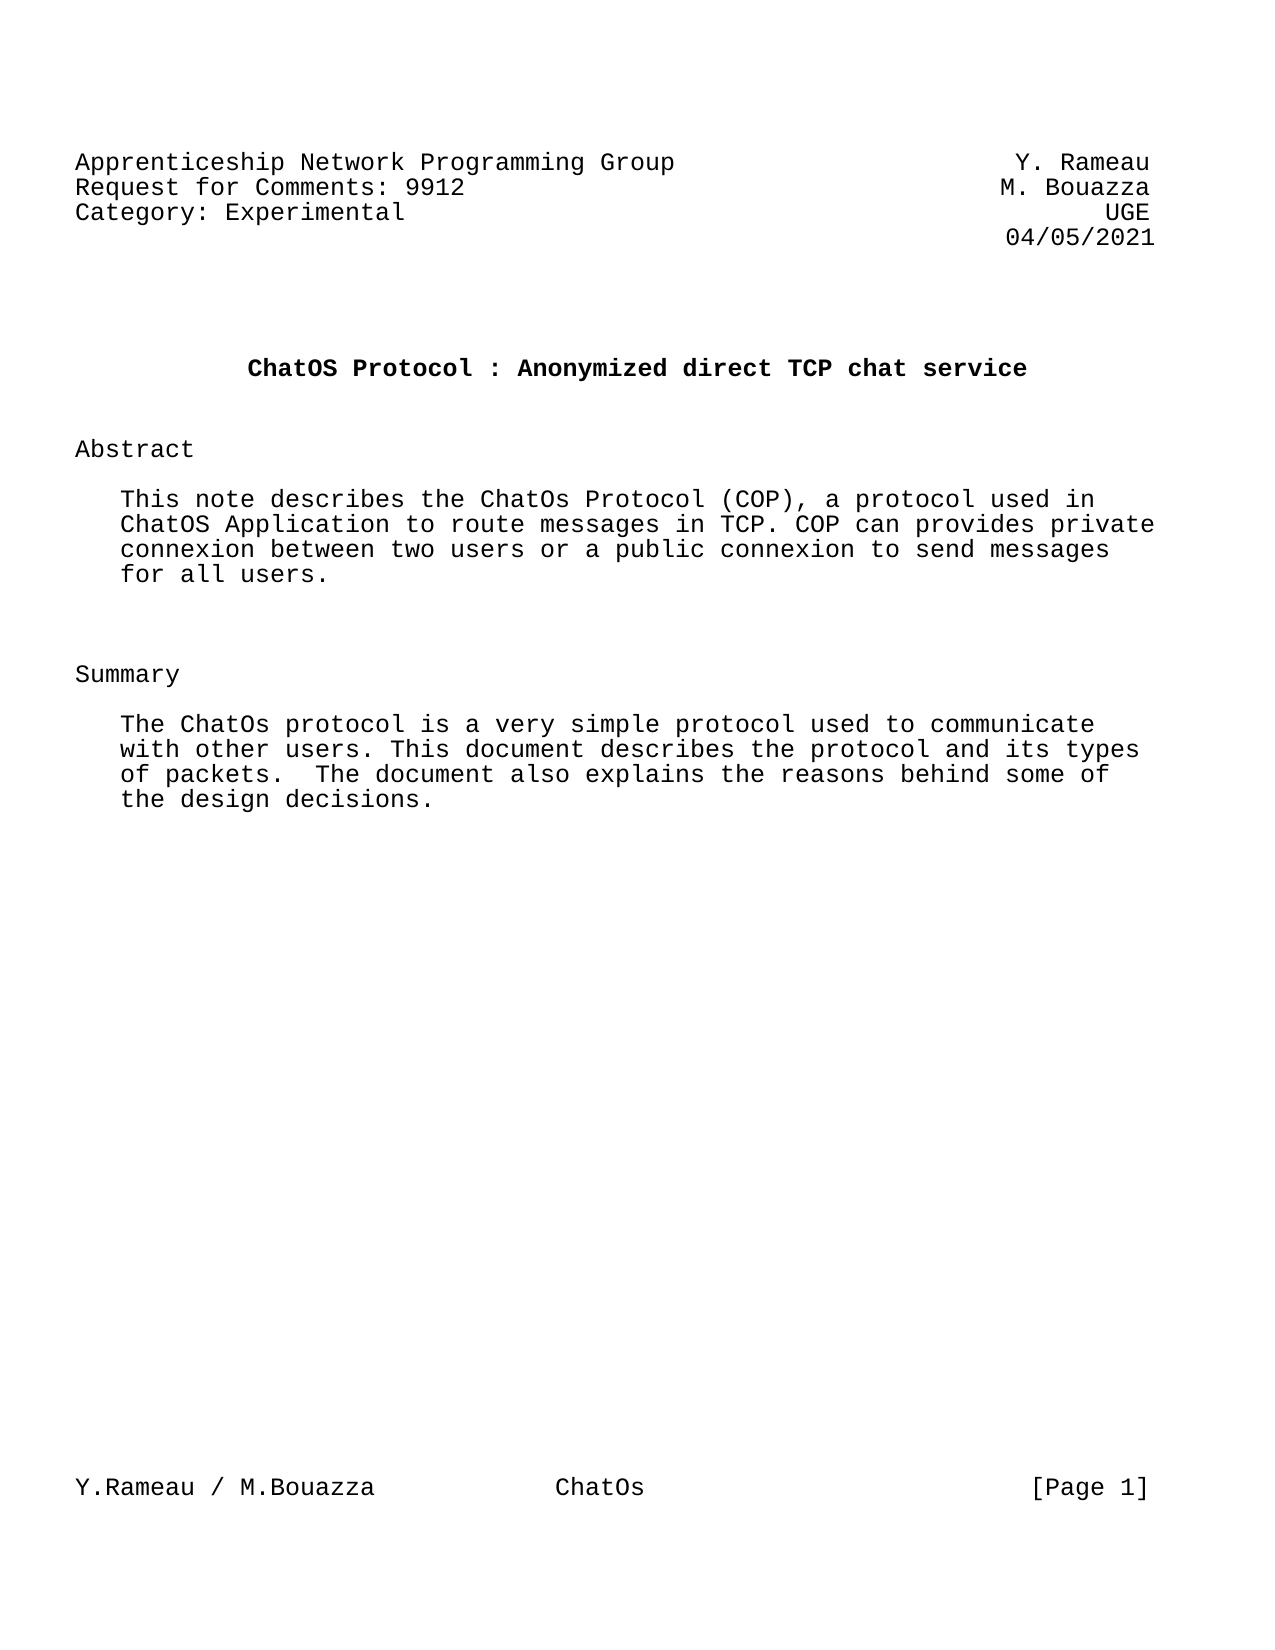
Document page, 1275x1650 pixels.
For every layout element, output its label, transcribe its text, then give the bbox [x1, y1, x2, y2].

text This note describes the ChatOs Protocol (COP), a protocol used in ChatOS Application to route messages in TCP. COP can provides private connexion between two users or a public connexion to send messages for all users. [120, 488, 1155, 588]
text Abstract [75, 438, 1155, 463]
text Summary [75, 663, 1155, 688]
title ChatOS Protocol : Anonymized direct TCP chat service [120, 328, 1155, 382]
text The ChatOs protocol is a very simple protocol used to communicate with other users. This document describes the protocol and its types of packets. The document also explains the reasons behind some of the design decisions. [120, 713, 1155, 813]
